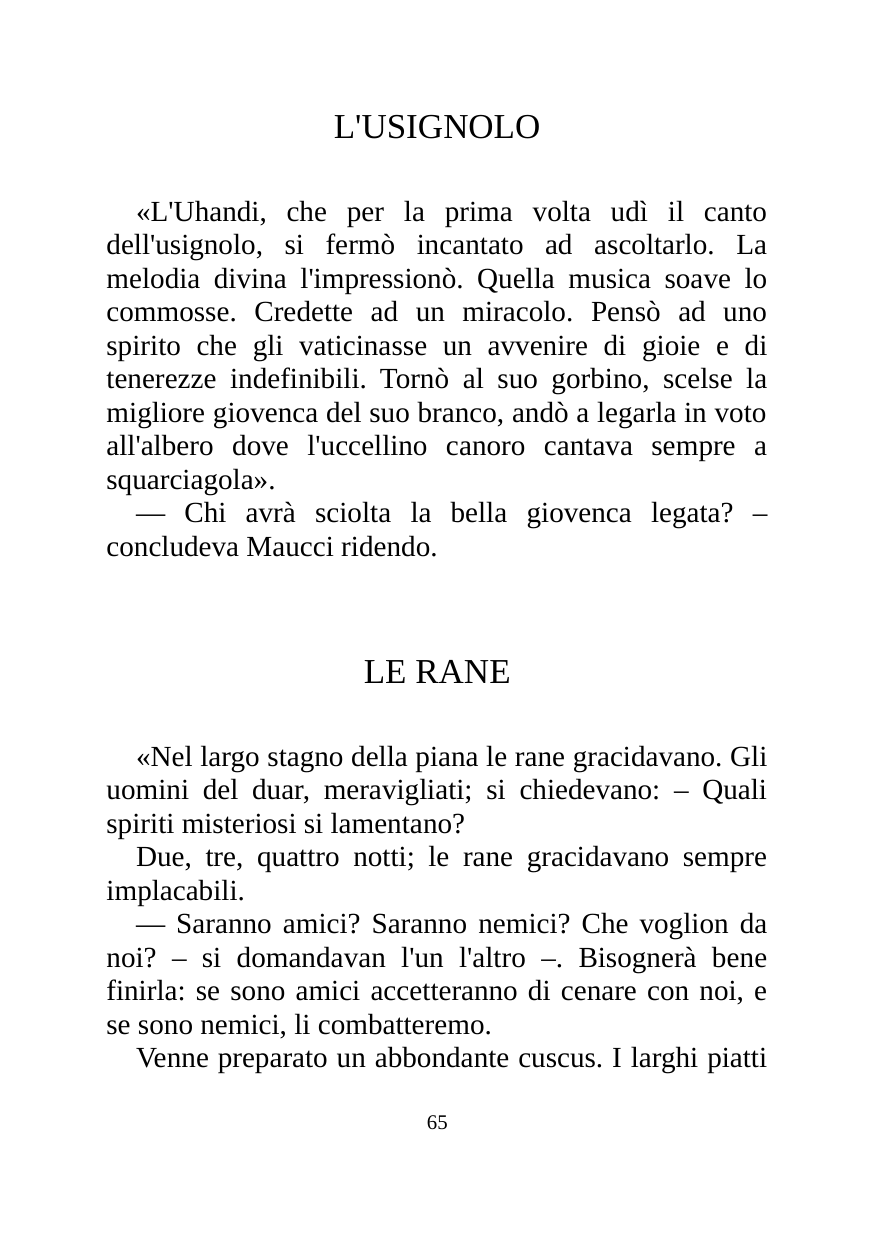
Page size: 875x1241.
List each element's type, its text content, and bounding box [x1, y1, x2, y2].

text Due, tre, quattro notti; le rane gracidavano sempre implacabili. [106, 839, 768, 906]
text «Nel largo stagno della piana le rane gracidavano. Gli uomini del duar, meravigliati; si chiedevano: – Quali spiriti misteriosi si lamentano? [106, 739, 768, 839]
text «L'Uhandi, che per la prima volta udì il canto dell'usignolo, si fermò incantato ad ascoltarlo. La melodia divina l'impressionò. Quella musica soave lo commosse. Credette ad un miracolo. Pensò ad uno spirito che gli vaticinasse un avvenire di gioie e di tenerezze indefinibili. Tornò al suo gorbino, scelse la migliore giovenca del suo branco, andò a legarla in voto all'albero dove l'uccellino canoro cantava sempre a squarciagola». [106, 194, 768, 496]
subtitle LE RANE [106, 651, 768, 691]
text Venne preparato un abbondante cuscus. I larghi piatti [106, 1041, 768, 1074]
text — Chi avrà sciolta la bella giovenca legata? – concludeva Maucci ridendo. [106, 496, 768, 563]
subtitle L'USIGNOLO [106, 106, 768, 146]
text — Saranno amici? Saranno nemici? Che voglion da noi? – si domandavan l'un l'altro –. Bisognerà bene finirla: se sono amici accetteranno di cenare con noi, e se sono nemici, li combatteremo. [106, 906, 768, 1041]
